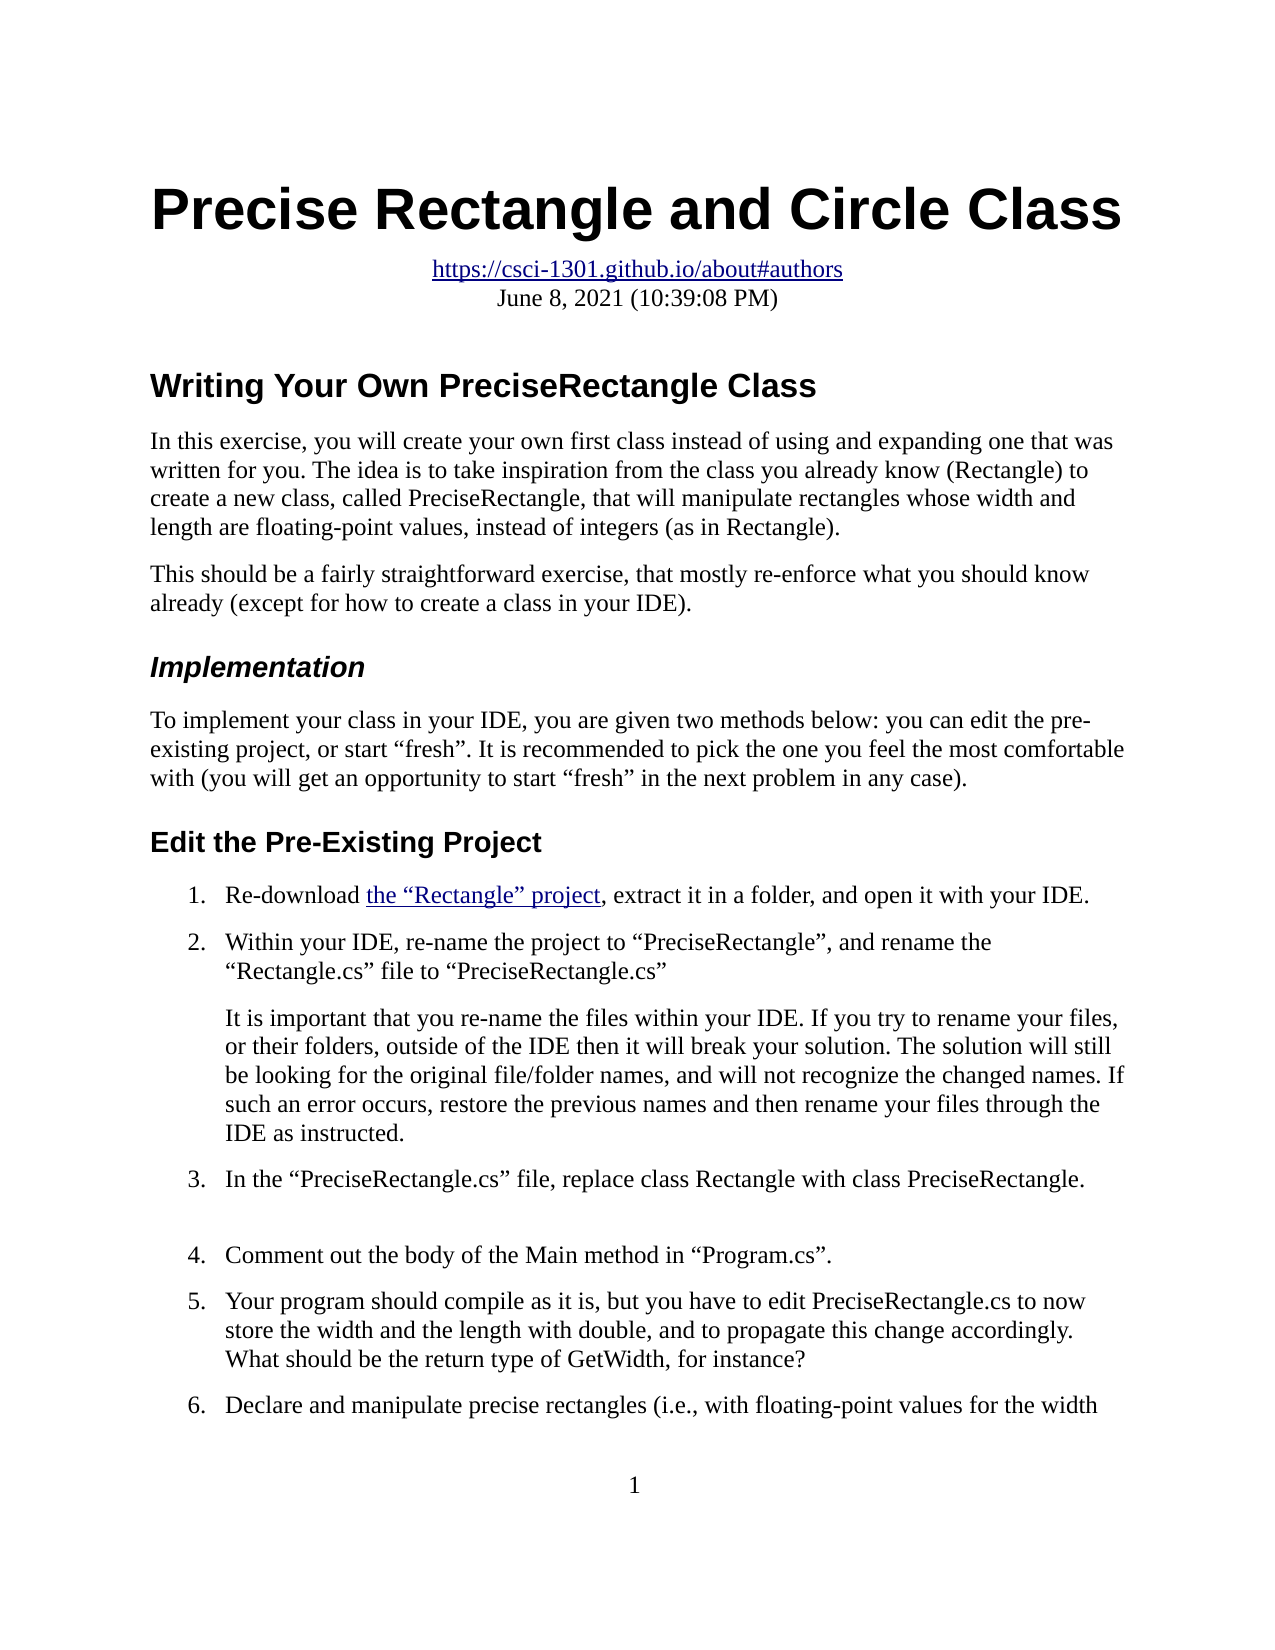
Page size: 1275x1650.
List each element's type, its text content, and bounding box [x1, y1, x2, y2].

title Precise Rectangle and Circle Class [150, 175, 1125, 242]
text This should be a fairly straightforward exercise, that mostly re-enforce what you should know already (except for how to create a class in your IDE). [150, 559, 1125, 616]
text To implement your class in your IDE, you are given two methods below: you can edit the pre-existing project, or start “fresh”. It is recommended to pick the one you feel the most comfortable with (you will get an opportunity to start “fresh” in the next problem in any case). [150, 705, 1125, 792]
list Re-download the “Rectangle” project, extract it in a folder, and open it with your IDE. [187, 881, 1125, 909]
list Your program should compile as it is, but you have to edit PreciseRectangle.cs to now store the width and the length with double, and to propagate this change accordingly. What should be the return type of GetWidth, for instance? [187, 1286, 1125, 1373]
subtitle Edit the Pre-Existing Project [150, 826, 1125, 859]
text June 8, 2021 (10:39:08 PM) [150, 283, 1125, 312]
list Comment out the body of the Main method in “Program.cs”. [187, 1240, 1125, 1268]
list It is important that you re-name the files within your IDE. If you try to rename your files, or their folders, outside of the IDE then it will break your solution. The solution will still be looking for the original file/folder names, and will not recognize the changed names. If such an error occurs, restore the previous names and then rename your files through the IDE as instructed. [187, 1003, 1125, 1146]
list Declare and manipulate precise rectangles (i.e., with floating-point values for the width [187, 1391, 1125, 1419]
subtitle Implementation [150, 650, 1125, 684]
list In the “PreciseRectangle.cs” file, replace class Rectangle with class PreciseRectangle. [187, 1164, 1125, 1222]
subtitle Writing Your Own PreciseRectangle Class [150, 366, 1125, 404]
list Within your IDE, re-name the project to “PreciseRectangle”, and rename the “Rectangle.cs” file to “PreciseRectangle.cs” [187, 927, 1125, 985]
text In this exercise, you will create your own first class instead of using and expanding one that was written for you. The idea is to take inspiration from the class you already know (Rectangle) to create a new class, called PreciseRectangle, that will manipulate rectangles whose width and length are floating-point values, instead of integers (as in Rectangle). [150, 426, 1125, 541]
text https://csci-1301.github.io/about#authors [150, 254, 1125, 283]
